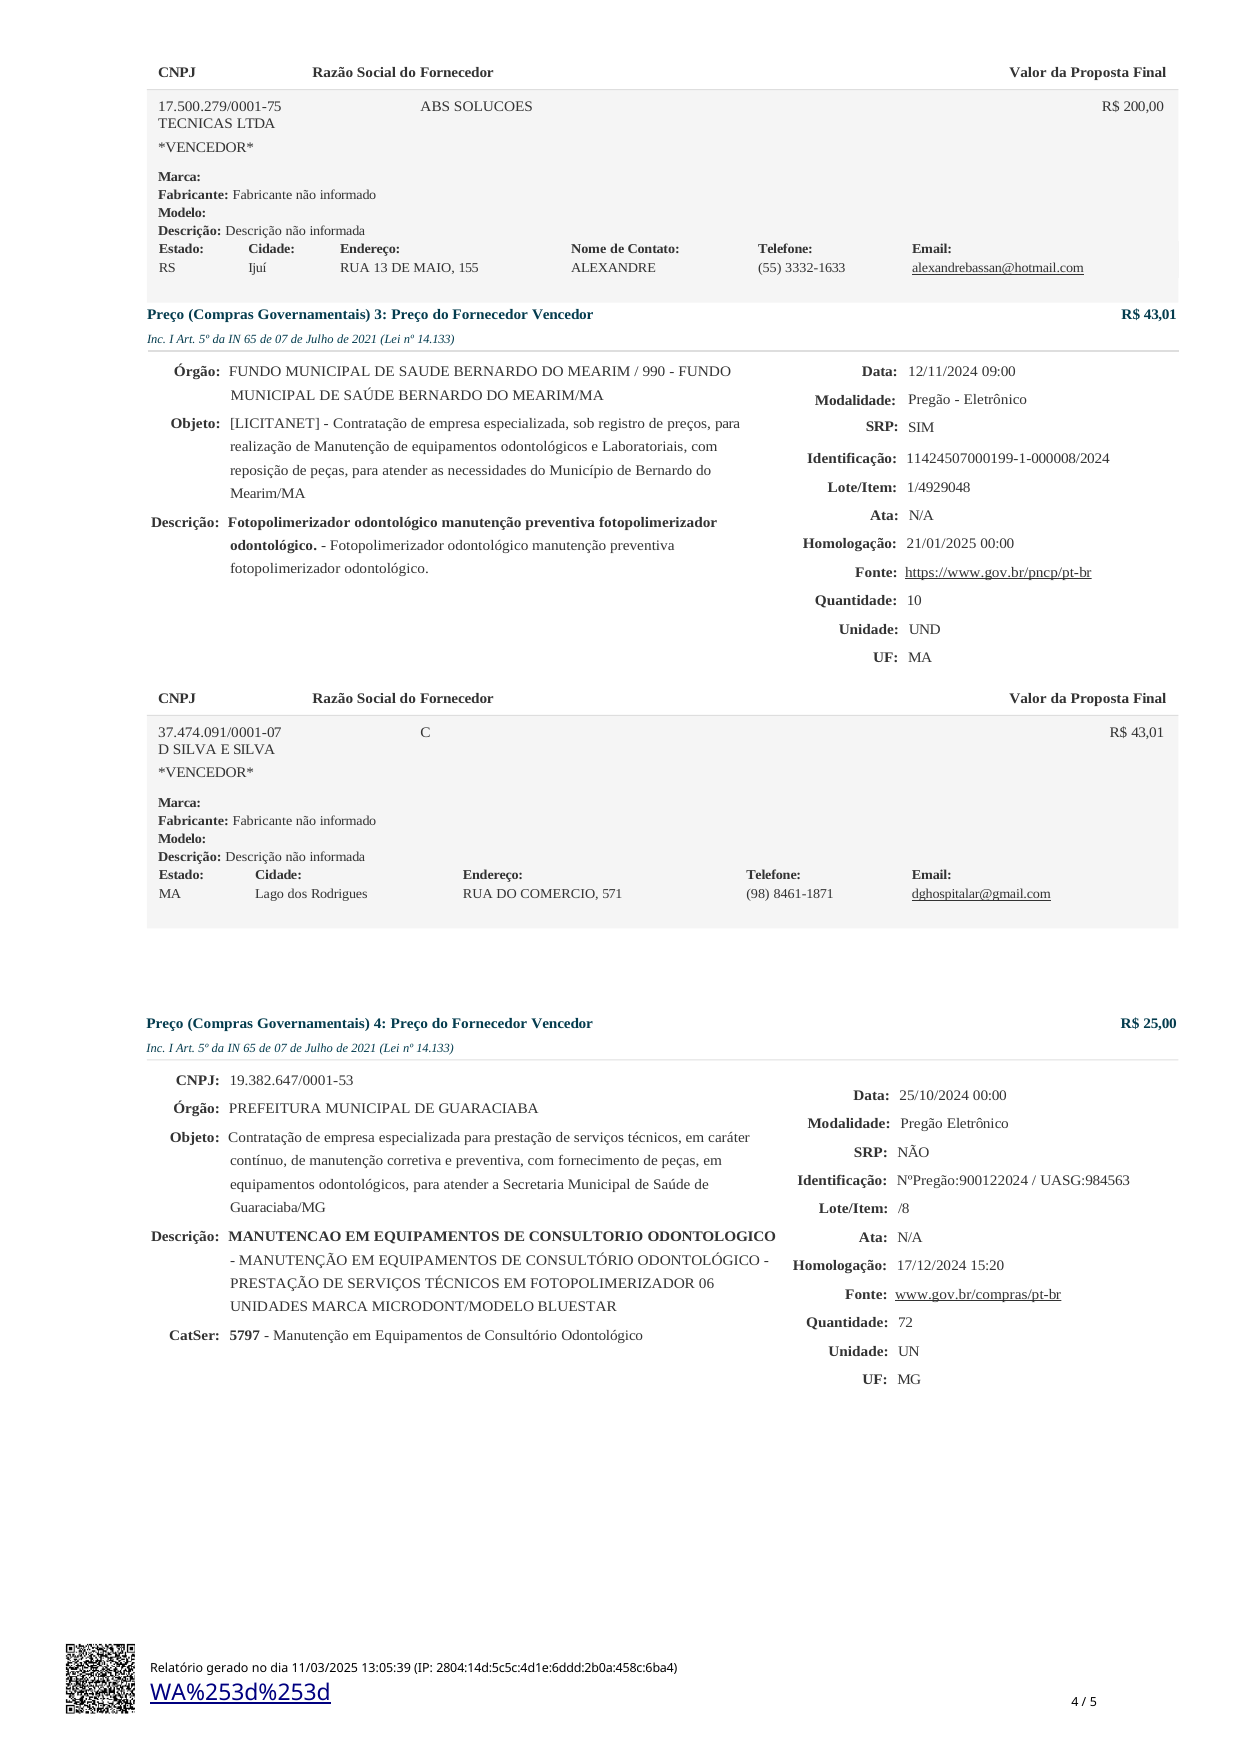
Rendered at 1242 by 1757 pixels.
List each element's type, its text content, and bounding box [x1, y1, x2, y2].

table_cell Órgão: FUNDO MUNICIPAL DE SAUDE BERNARDO DO MEARIM / 990 - FUNDO MUNICIPAL DE SAÚDE BERNARDO DO MEARIM/MA Objeto: [LICITANET] - Contratação de empresa especializada, sob registro de preços, para [148, 352, 751, 436]
text Homologação: 17/12/2024 15:20 [793, 1257, 1183, 1274]
text CNPJ: 19.382.647/0001-53 [176, 1072, 780, 1089]
text SRP: NÃO [853, 1143, 1183, 1160]
text Ata: N/A [726, 507, 934, 523]
text CNPJ Razão Social do Fornecedor Valor da Proposta Final [158, 689, 1183, 706]
text CNPJ Razão Social do Fornecedor Valor da Proposta Final [158, 64, 1183, 80]
text Inc. I Art. 5º da IN 65 de 07 de Julho de 2021 (Lei nº 14.133) [146, 1041, 1183, 1055]
table_cell R$ 43,01 [1106, 303, 1179, 327]
text UF: MA [726, 649, 932, 666]
text equipamentos odontológicos, para atender a Secretaria Municipal de Saúde de Guaraciaba/MG [230, 1176, 780, 1216]
text Descrição: MANUTENCAO EM EQUIPAMENTOS DE CONSULTORIO ODONTOLOGICO [151, 1227, 780, 1244]
table_cell [1106, 352, 1179, 436]
table_cell [903, 328, 1106, 350]
text Identificação: NºPregão:900122024 / UASG:984563 [797, 1172, 1183, 1188]
text Data: 25/10/2024 00:00 [784, 1086, 1007, 1103]
text Órgão: PREFEITURA MUNICIPAL DE GUARACIABA [173, 1100, 780, 1117]
table_cell 12/11/2024 09:00 Pregão - Eletrônico SIM [903, 352, 1106, 436]
text Lote/Item: /8 [784, 1200, 910, 1217]
table_cell [751, 303, 903, 327]
table_cell [1106, 328, 1179, 350]
text Homologação: 21/01/2025 00:00 [803, 535, 1183, 552]
text Identificação: 11424507000199-1-000008/2024 [807, 450, 1183, 467]
text Fonte: www.gov.br/compras/pt-br [845, 1286, 1183, 1302]
table_cell Preço (Compras Governamentais) 3: Preço do Fornecedor Vencedor [148, 303, 751, 327]
text Ata: N/A [859, 1229, 1183, 1246]
text Modalidade: Pregão Eletrônico [784, 1115, 1008, 1132]
text Lote/Item: 1/4929048 [827, 478, 1183, 495]
text Quantidade: 72 [784, 1314, 913, 1331]
text CatSer: 5797 - Manutenção em Equipamentos de Consultório Odontológico [169, 1327, 780, 1343]
text Unidade: UN [784, 1343, 920, 1359]
text Quantidade: 10 [814, 592, 1183, 609]
text Preço (Compras Governamentais) 4: Preço do Fornecedor Vencedor R$ 25,00 [146, 1015, 1183, 1032]
text UF: MG [862, 1371, 1183, 1388]
text realização de Manutenção de equipamentos odontológicos e Laboratoriais, com reposição de peças, para atender as necessidades do Município de Bernardo do Mearim/MA [230, 438, 722, 502]
text - MANUTENÇÃO EM EQUIPAMENTOS DE CONSULTÓRIO ODONTOLÓGICO - PRESTAÇÃO DE SERVIÇOS TÉCNICOS EM FOTOPOLIMERIZADOR 06 UNIDADES MARCA MICRODONT/MODELO BLUESTAR [230, 1251, 780, 1315]
table_cell [903, 303, 1106, 327]
table_cell Inc. I Art. 5º da IN 65 de 07 de Julho de 2021 (Lei nº 14.133) [148, 328, 751, 350]
text Descrição: Fotopolimerizador odontológico manutenção preventiva fotopolimerizador odontológico. - Fotopolimerizador odontológico manutenção preventiva fotopolimerizador odontológico. [151, 513, 722, 577]
text Fonte: https://www.gov.br/pncp/pt-br [855, 564, 1183, 580]
table_cell Data: Modalidade: SRP: [751, 352, 903, 436]
table_cell [751, 328, 903, 350]
text Objeto: Contratação de empresa especializada para prestação de serviços técnicos, em caráter contínuo, de manutenção corretiva e preventiva, com fornecimento de peças, em [169, 1129, 780, 1169]
text Unidade: UND [726, 621, 941, 637]
